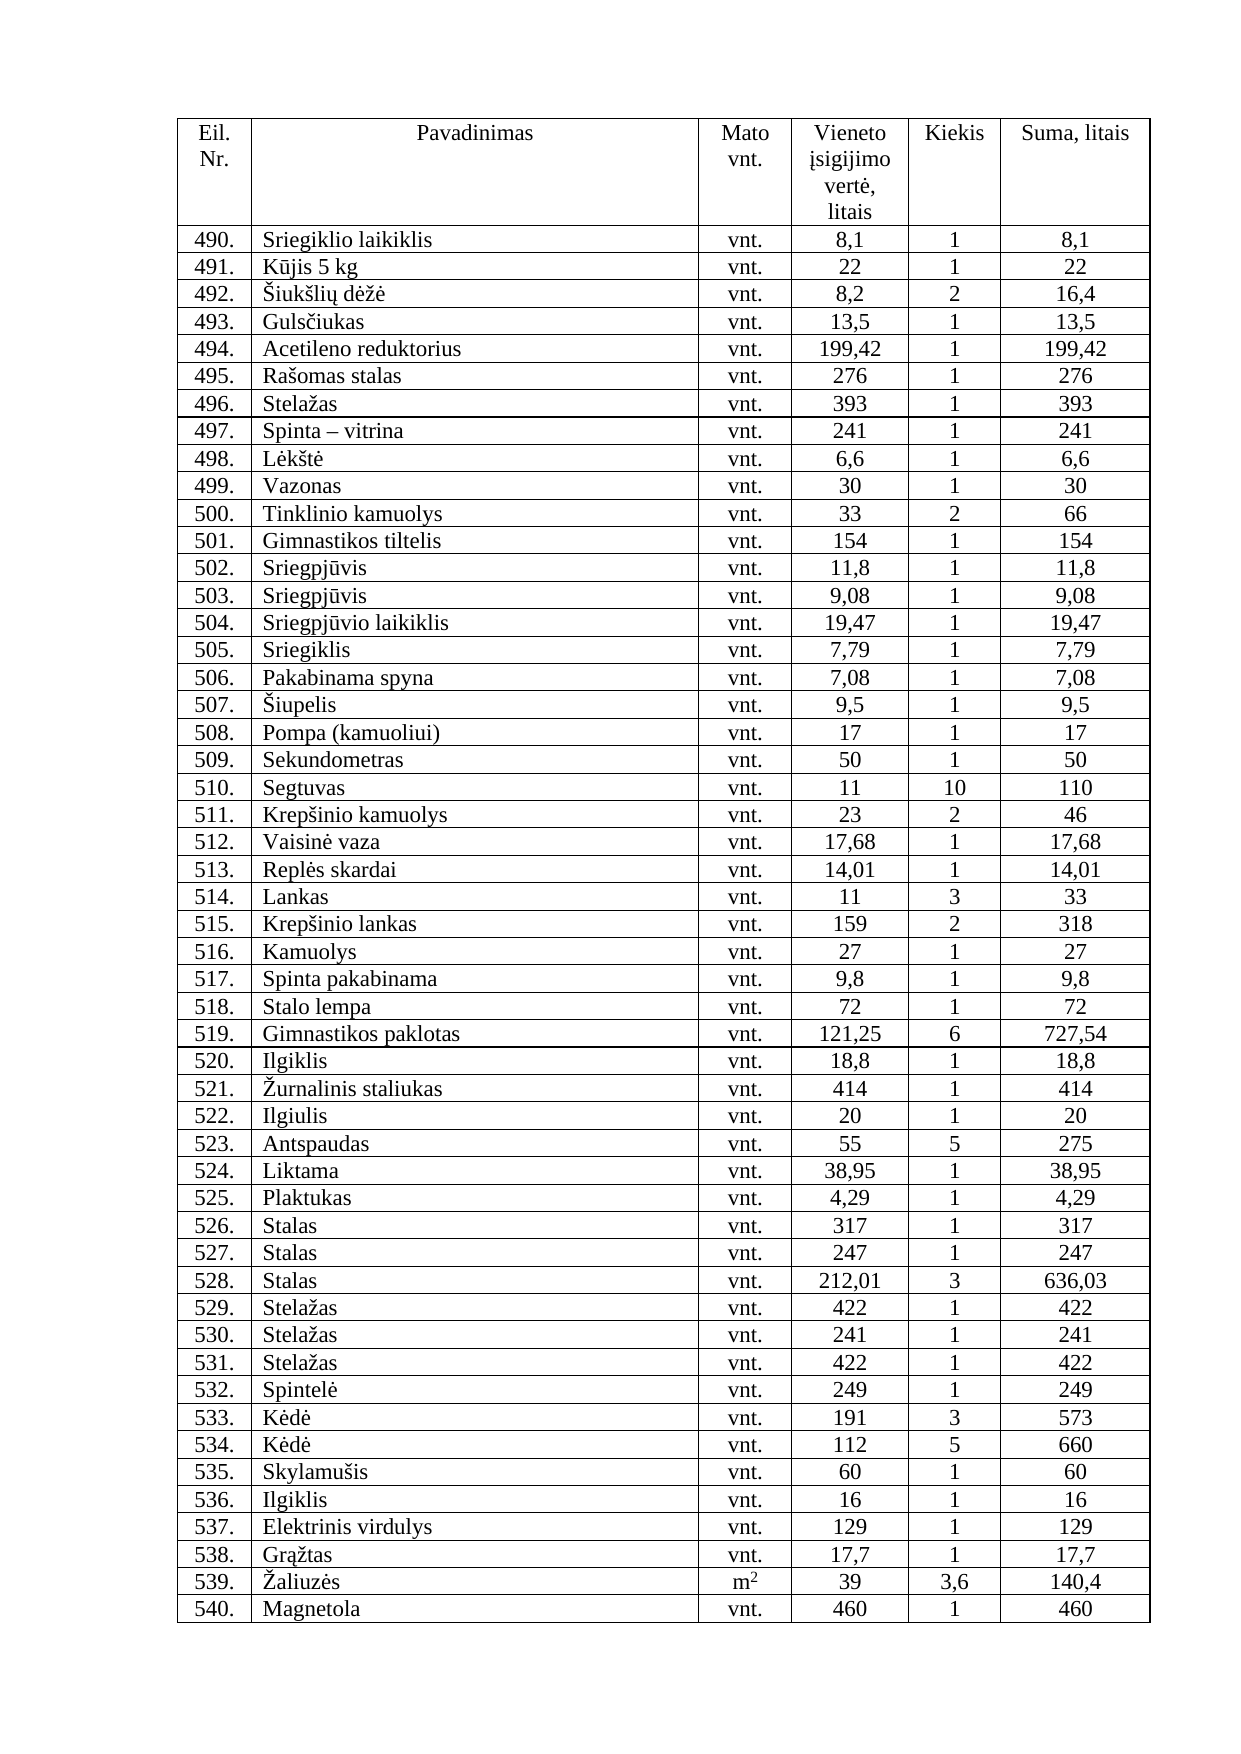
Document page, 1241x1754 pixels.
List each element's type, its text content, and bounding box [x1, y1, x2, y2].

table_cell 10 [909, 774, 1000, 800]
table_cell 7,79 [1001, 637, 1149, 663]
table_cell 5 [909, 1130, 1000, 1156]
table_cell Žurnalinis staliukas [252, 1075, 698, 1101]
table_cell vnt. [699, 1157, 791, 1183]
table_cell 60 [792, 1459, 908, 1485]
table_cell 393 [792, 390, 908, 416]
table_cell 9,8 [792, 965, 908, 992]
table_cell 19,47 [1001, 609, 1149, 636]
table_cell Ilgiklis [252, 1048, 698, 1074]
table_cell vnt. [699, 1404, 791, 1430]
table_cell Gimnastikos tiltelis [252, 527, 698, 553]
table_cell 636,03 [1001, 1267, 1149, 1293]
table_cell 522. [178, 1102, 251, 1129]
table_cell 9,5 [1001, 691, 1149, 718]
table_cell 493. [178, 308, 251, 334]
table_cell 121,25 [792, 1020, 908, 1046]
table_cell 241 [792, 418, 908, 444]
table_cell vnt. [699, 308, 791, 334]
table_cell 50 [792, 746, 908, 772]
table_cell 72 [1001, 993, 1149, 1019]
table_cell 27 [1001, 938, 1149, 964]
table_cell 510. [178, 774, 251, 800]
table_cell 512. [178, 828, 251, 855]
table_cell Sriegpjūvis [252, 582, 698, 608]
table_cell vnt. [699, 664, 791, 690]
table_cell vnt. [699, 1294, 791, 1320]
table_cell Stelažas [252, 1349, 698, 1375]
table_cell 110 [1001, 774, 1149, 800]
table_cell 506. [178, 664, 251, 690]
table_cell vnt. [699, 554, 791, 581]
table_cell 16 [792, 1486, 908, 1512]
table_cell 517. [178, 965, 251, 992]
table_cell 1 [909, 1102, 1000, 1129]
table_cell 539. [178, 1568, 251, 1594]
table_cell vnt. [699, 883, 791, 909]
table_cell 422 [792, 1349, 908, 1375]
table_cell 6,6 [1001, 445, 1149, 471]
table_cell Spintelė [252, 1376, 698, 1403]
table_cell 1 [909, 965, 1000, 992]
table_cell 191 [792, 1404, 908, 1430]
table_cell vnt. [699, 1541, 791, 1567]
table_cell 22 [792, 253, 908, 279]
table_cell 2 [909, 801, 1000, 827]
table_cell vnt. [699, 1020, 791, 1046]
table_cell Šiupelis [252, 691, 698, 718]
table_cell 533. [178, 1404, 251, 1430]
table_cell 507. [178, 691, 251, 718]
table_cell vnt. [699, 280, 791, 307]
table_cell 531. [178, 1349, 251, 1375]
table_cell 490. [178, 226, 251, 252]
table_cell 199,42 [792, 335, 908, 362]
table_cell 241 [792, 1321, 908, 1348]
table_cell 1 [909, 719, 1000, 745]
table_cell 1 [909, 226, 1000, 252]
table_cell 414 [792, 1075, 908, 1101]
table_cell 11 [792, 774, 908, 800]
table_cell 532. [178, 1376, 251, 1403]
table_cell 129 [1001, 1513, 1149, 1539]
table_cell 1 [909, 746, 1000, 772]
table_cell 499. [178, 472, 251, 498]
table_cell 33 [1001, 883, 1149, 909]
table_cell 536. [178, 1486, 251, 1512]
table_cell 1 [909, 856, 1000, 882]
table_cell 50 [1001, 746, 1149, 772]
table_cell 249 [792, 1376, 908, 1403]
table_cell 140,4 [1001, 1568, 1149, 1594]
table_cell vnt. [699, 1075, 791, 1101]
table_cell 1 [909, 938, 1000, 964]
table_cell 6,6 [792, 445, 908, 471]
table_cell 535. [178, 1459, 251, 1485]
table_cell Krepšinio kamuolys [252, 801, 698, 827]
table_cell 1 [909, 582, 1000, 608]
table_cell 521. [178, 1075, 251, 1101]
table_cell vnt. [699, 1048, 791, 1074]
table_cell 30 [1001, 472, 1149, 498]
table_cell vnt. [699, 390, 791, 416]
table_cell 1 [909, 472, 1000, 498]
table_cell 1 [909, 1239, 1000, 1266]
table_cell 66 [1001, 500, 1149, 526]
table_cell 16,4 [1001, 280, 1149, 307]
table_cell 11,8 [1001, 554, 1149, 581]
table_cell 496. [178, 390, 251, 416]
table_cell 11 [792, 883, 908, 909]
table_cell vnt. [699, 637, 791, 663]
table_cell Žaliuzės [252, 1568, 698, 1594]
table_cell vnt. [699, 911, 791, 937]
table_cell 500. [178, 500, 251, 526]
table_cell Antspaudas [252, 1130, 698, 1156]
table_cell vnt. [699, 1486, 791, 1512]
table_cell 527. [178, 1239, 251, 1266]
table_cell 7,79 [792, 637, 908, 663]
table_cell vnt. [699, 1130, 791, 1156]
table_cell 30 [792, 472, 908, 498]
table_cell 1 [909, 1513, 1000, 1539]
table_cell 1 [909, 1075, 1000, 1101]
table_cell 508. [178, 719, 251, 745]
table_cell 1 [909, 445, 1000, 471]
table_cell 55 [792, 1130, 908, 1156]
table_cell 9,5 [792, 691, 908, 718]
table_cell 199,42 [1001, 335, 1149, 362]
table_cell 1 [909, 691, 1000, 718]
table_cell 276 [1001, 363, 1149, 389]
table_cell 19,47 [792, 609, 908, 636]
table_cell vnt. [699, 993, 791, 1019]
table_cell 275 [1001, 1130, 1149, 1156]
table_cell 514. [178, 883, 251, 909]
table_cell 17,68 [1001, 828, 1149, 855]
table_cell 317 [1001, 1212, 1149, 1238]
table_cell 17,7 [1001, 1541, 1149, 1567]
table_cell 525. [178, 1185, 251, 1211]
table_cell Stalas [252, 1239, 698, 1266]
table_cell 22 [1001, 253, 1149, 279]
table_cell 38,95 [792, 1157, 908, 1183]
table_cell vnt. [699, 1513, 791, 1539]
table_cell vnt. [699, 582, 791, 608]
table_cell Gimnastikos paklotas [252, 1020, 698, 1046]
table_cell vnt. [699, 801, 791, 827]
table_cell Ilgiulis [252, 1102, 698, 1129]
table_cell Plaktukas [252, 1185, 698, 1211]
table_cell 1 [909, 1212, 1000, 1238]
table_cell 60 [1001, 1459, 1149, 1485]
table_cell 494. [178, 335, 251, 362]
table_cell 515. [178, 911, 251, 937]
table_cell 526. [178, 1212, 251, 1238]
table_cell 3 [909, 883, 1000, 909]
table_cell Krepšinio lankas [252, 911, 698, 937]
table_cell vnt. [699, 253, 791, 279]
table_cell Kėdė [252, 1404, 698, 1430]
table_cell 519. [178, 1020, 251, 1046]
table_cell vnt. [699, 1431, 791, 1457]
table_cell 1 [909, 418, 1000, 444]
table_cell 7,08 [792, 664, 908, 690]
table_cell 39 [792, 1568, 908, 1594]
table_cell 503. [178, 582, 251, 608]
table_cell Spinta – vitrina [252, 418, 698, 444]
table_cell Stalas [252, 1212, 698, 1238]
table_cell 520. [178, 1048, 251, 1074]
table_cell 509. [178, 746, 251, 772]
table_cell 27 [792, 938, 908, 964]
table_cell 497. [178, 418, 251, 444]
table_cell 505. [178, 637, 251, 663]
table_cell vnt. [699, 418, 791, 444]
table_cell 17,68 [792, 828, 908, 855]
table_cell 1 [909, 363, 1000, 389]
table_cell 1 [909, 1349, 1000, 1375]
table_cell 537. [178, 1513, 251, 1539]
table_cell 573 [1001, 1404, 1149, 1430]
table_cell 20 [792, 1102, 908, 1129]
table_cell vnt. [699, 1459, 791, 1485]
table_cell Grąžtas [252, 1541, 698, 1567]
table_cell 534. [178, 1431, 251, 1457]
table_cell vnt. [699, 1595, 791, 1622]
table_cell 1 [909, 1185, 1000, 1211]
table_cell 8,1 [1001, 226, 1149, 252]
table_cell 4,29 [1001, 1185, 1149, 1211]
table_cell vnt. [699, 1376, 791, 1403]
table_cell vnt. [699, 856, 791, 882]
table_cell 9,08 [1001, 582, 1149, 608]
table_cell 1 [909, 1048, 1000, 1074]
table_cell vnt. [699, 500, 791, 526]
table_cell 5 [909, 1431, 1000, 1457]
table_cell 1 [909, 253, 1000, 279]
table_cell Acetileno reduktorius [252, 335, 698, 362]
table_cell 2 [909, 911, 1000, 937]
table_cell 33 [792, 500, 908, 526]
table_cell 504. [178, 609, 251, 636]
table_cell 1 [909, 390, 1000, 416]
table_cell Tinklinio kamuolys [252, 500, 698, 526]
table_cell Sriegiklio laikiklis [252, 226, 698, 252]
table_cell vnt. [699, 1239, 791, 1266]
table_cell 13,5 [792, 308, 908, 334]
table_cell 502. [178, 554, 251, 581]
table_cell 112 [792, 1431, 908, 1457]
table_cell Stelažas [252, 390, 698, 416]
table_cell 1 [909, 993, 1000, 1019]
table_cell Kamuolys [252, 938, 698, 964]
table_cell Skylamušis [252, 1459, 698, 1485]
table_cell 7,08 [1001, 664, 1149, 690]
table_cell 513. [178, 856, 251, 882]
table_cell 46 [1001, 801, 1149, 827]
table_cell 1 [909, 1595, 1000, 1622]
table_cell 1 [909, 828, 1000, 855]
table_header Eil. Nr. [178, 119, 251, 224]
table_cell Lėkštė [252, 445, 698, 471]
table_cell Kūjis 5 kg [252, 253, 698, 279]
table_header Mato vnt. [699, 119, 791, 224]
table_cell 4,29 [792, 1185, 908, 1211]
table_cell Replės skardai [252, 856, 698, 882]
table_cell vnt. [699, 1102, 791, 1129]
table_cell vnt. [699, 1321, 791, 1348]
table_cell 1 [909, 335, 1000, 362]
table_cell 317 [792, 1212, 908, 1238]
table_cell 3 [909, 1404, 1000, 1430]
table_cell 17 [792, 719, 908, 745]
table_cell Vaisinė vaza [252, 828, 698, 855]
table_cell 17,7 [792, 1541, 908, 1567]
table_cell Rašomas stalas [252, 363, 698, 389]
table_cell Pompa (kamuoliui) [252, 719, 698, 745]
table_cell 2 [909, 280, 1000, 307]
table_cell 276 [792, 363, 908, 389]
table_cell Sriegpjūvis [252, 554, 698, 581]
table_cell 154 [1001, 527, 1149, 553]
table_cell 529. [178, 1294, 251, 1320]
table_cell Magnetola [252, 1595, 698, 1622]
table_cell 460 [792, 1595, 908, 1622]
table_cell 530. [178, 1321, 251, 1348]
table_cell 538. [178, 1541, 251, 1567]
table_cell 241 [1001, 418, 1149, 444]
table_cell 1 [909, 1157, 1000, 1183]
table_cell vnt. [699, 226, 791, 252]
table_header Pavadinimas [252, 119, 698, 224]
table_cell 516. [178, 938, 251, 964]
table_cell vnt. [699, 609, 791, 636]
table_cell m2 [699, 1568, 791, 1594]
table_cell Liktama [252, 1157, 698, 1183]
table_cell Šiukšlių dėžė [252, 280, 698, 307]
table_cell Gulsčiukas [252, 308, 698, 334]
table_cell 495. [178, 363, 251, 389]
table_cell 18,8 [1001, 1048, 1149, 1074]
table_cell 422 [1001, 1294, 1149, 1320]
table_cell 422 [792, 1294, 908, 1320]
table_cell 492. [178, 280, 251, 307]
table_cell 524. [178, 1157, 251, 1183]
table_cell 1 [909, 1321, 1000, 1348]
table_cell Ilgiklis [252, 1486, 698, 1512]
table_cell 6 [909, 1020, 1000, 1046]
table_cell 1 [909, 1541, 1000, 1567]
table_cell vnt. [699, 719, 791, 745]
table_cell vnt. [699, 363, 791, 389]
table_cell 523. [178, 1130, 251, 1156]
table_cell Pakabinama spyna [252, 664, 698, 690]
table_cell 518. [178, 993, 251, 1019]
table_cell Stelažas [252, 1294, 698, 1320]
table_header Suma, litais [1001, 119, 1149, 224]
table_cell 1 [909, 637, 1000, 663]
table_cell vnt. [699, 691, 791, 718]
table_cell Stalas [252, 1267, 698, 1293]
table_cell Vazonas [252, 472, 698, 498]
table_cell 9,08 [792, 582, 908, 608]
table_cell 129 [792, 1513, 908, 1539]
table_header Kiekis [909, 119, 1000, 224]
table_cell vnt. [699, 472, 791, 498]
table_cell vnt. [699, 1185, 791, 1211]
table_cell Stalo lempa [252, 993, 698, 1019]
table_header Vieneto įsigijimo vertė, litais [792, 119, 908, 224]
table_cell vnt. [699, 746, 791, 772]
table_cell 1 [909, 527, 1000, 553]
table_cell 1 [909, 1294, 1000, 1320]
table_cell 414 [1001, 1075, 1149, 1101]
table_cell 241 [1001, 1321, 1149, 1348]
table_cell 422 [1001, 1349, 1149, 1375]
table_cell Elektrinis virdulys [252, 1513, 698, 1539]
table_cell Sekundometras [252, 746, 698, 772]
table_cell 154 [792, 527, 908, 553]
table_cell 18,8 [792, 1048, 908, 1074]
table_cell vnt. [699, 774, 791, 800]
table_cell 14,01 [1001, 856, 1149, 882]
table_cell 1 [909, 664, 1000, 690]
table_cell 1 [909, 554, 1000, 581]
table_cell 14,01 [792, 856, 908, 882]
table_cell 2 [909, 500, 1000, 526]
table_cell 8,2 [792, 280, 908, 307]
table_cell 212,01 [792, 1267, 908, 1293]
table_cell 17 [1001, 719, 1149, 745]
table_cell 72 [792, 993, 908, 1019]
table_cell 38,95 [1001, 1157, 1149, 1183]
table_cell 159 [792, 911, 908, 937]
table_cell 3,6 [909, 1568, 1000, 1594]
table_cell 249 [1001, 1376, 1149, 1403]
table_cell Sriegpjūvio laikiklis [252, 609, 698, 636]
table_cell 1 [909, 1376, 1000, 1403]
table_cell Kėdė [252, 1431, 698, 1457]
table_cell vnt. [699, 965, 791, 992]
table_cell vnt. [699, 445, 791, 471]
table_cell 1 [909, 308, 1000, 334]
table_cell Segtuvas [252, 774, 698, 800]
table_cell 318 [1001, 911, 1149, 937]
table_cell 498. [178, 445, 251, 471]
table_cell 13,5 [1001, 308, 1149, 334]
table_cell Spinta pakabinama [252, 965, 698, 992]
table_cell vnt. [699, 1212, 791, 1238]
table_cell 528. [178, 1267, 251, 1293]
table_cell vnt. [699, 527, 791, 553]
table_cell 16 [1001, 1486, 1149, 1512]
table_cell 501. [178, 527, 251, 553]
table_cell 1 [909, 609, 1000, 636]
table_cell vnt. [699, 1267, 791, 1293]
table_cell Lankas [252, 883, 698, 909]
table_cell 9,8 [1001, 965, 1149, 992]
table_cell 11,8 [792, 554, 908, 581]
table_cell 247 [792, 1239, 908, 1266]
table_cell 540. [178, 1595, 251, 1622]
table_cell 8,1 [792, 226, 908, 252]
table_cell 23 [792, 801, 908, 827]
table_cell Sriegiklis [252, 637, 698, 663]
table_cell Stelažas [252, 1321, 698, 1348]
table_cell vnt. [699, 1349, 791, 1375]
table_cell 247 [1001, 1239, 1149, 1266]
table_cell 1 [909, 1486, 1000, 1512]
table_cell 660 [1001, 1431, 1149, 1457]
table_cell 393 [1001, 390, 1149, 416]
table_cell 1 [909, 1459, 1000, 1485]
table_cell 491. [178, 253, 251, 279]
table_cell 460 [1001, 1595, 1149, 1622]
table_cell 3 [909, 1267, 1000, 1293]
table_cell 727,54 [1001, 1020, 1149, 1046]
table_cell vnt. [699, 938, 791, 964]
table_cell 511. [178, 801, 251, 827]
table_cell 20 [1001, 1102, 1149, 1129]
table_cell vnt. [699, 828, 791, 855]
table_cell vnt. [699, 335, 791, 362]
